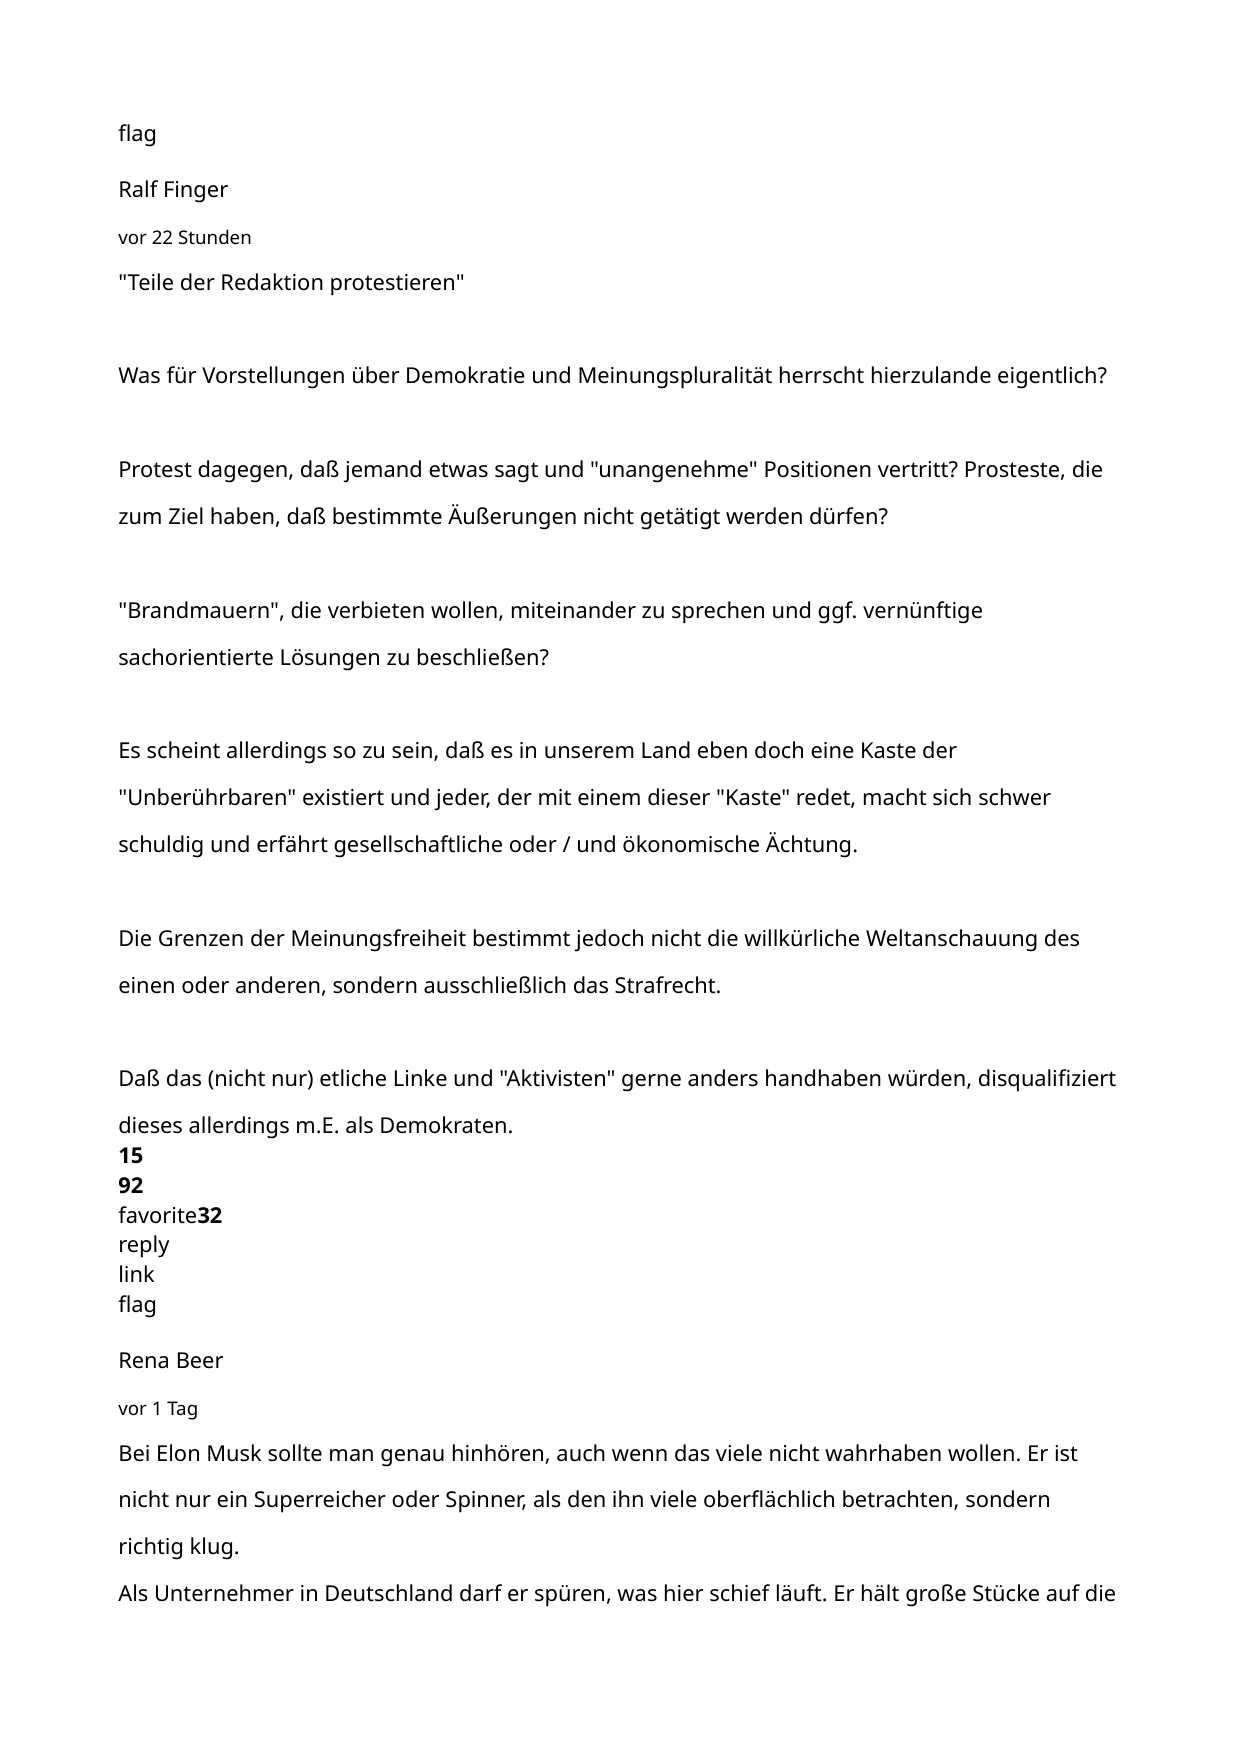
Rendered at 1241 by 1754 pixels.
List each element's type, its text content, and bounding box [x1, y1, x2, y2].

text link [118, 1259, 1122, 1289]
text Bei Elon Musk sollte man genau hinhören, auch wenn das viele nicht wahrhaben wollen. Er ist nicht nur ein Superreicher oder Spinner, als den ihn viele oberflächlich betrachten, sondern richtig klug. Als Unternehmer in Deutschland darf er spüren, was hier schief läuft. Er hält große Stücke auf die [118, 1420, 1122, 1608]
text Ralf Finger [118, 163, 1114, 204]
text vor 1 Tag [118, 1391, 1122, 1420]
text favorite32 [118, 1200, 1122, 1229]
text 15 [118, 1140, 1122, 1170]
text flag [118, 118, 1122, 148]
text vor 22 Stunden [118, 220, 1122, 249]
text "Teile der Redaktion protestieren" Was für Vorstellungen über Demokratie und Meinungspluralität herrscht hierzulande eigentlich? Protest dagegen, daß jemand etwas sagt und "unangenehme" Positionen vertritt? Prosteste, die zum Ziel haben, daß bestimmte Äußerungen nicht getätigt werden dürfen? "Brandmauern", die verbieten wollen, miteinander zu sprechen und ggf. vernünftige sachorientierte Lösungen zu beschließen? Es scheint allerdings so zu sein, daß es in unserem Land eben doch eine Kaste der "Unberührbaren" existiert und jeder, der mit einem dieser "Kaste" redet, macht sich schwer schuldig und erfährt gesellschaftliche oder / und ökonomische Ächtung. Die Grenzen der Meinungsfreiheit bestimmt jedoch nicht die willkürliche Weltanschauung des einen oder anderen, sondern ausschließlich das Strafrecht. Daß das (nicht nur) etliche Linke und "Aktivisten" gerne anders handhaben würden, disqualifiziert dieses allerdings m.E. als Demokraten. [118, 249, 1122, 1140]
text 92 [118, 1170, 1122, 1200]
text reply [118, 1229, 1122, 1259]
text Rena Beer [118, 1334, 1114, 1375]
text flag [118, 1289, 1122, 1319]
